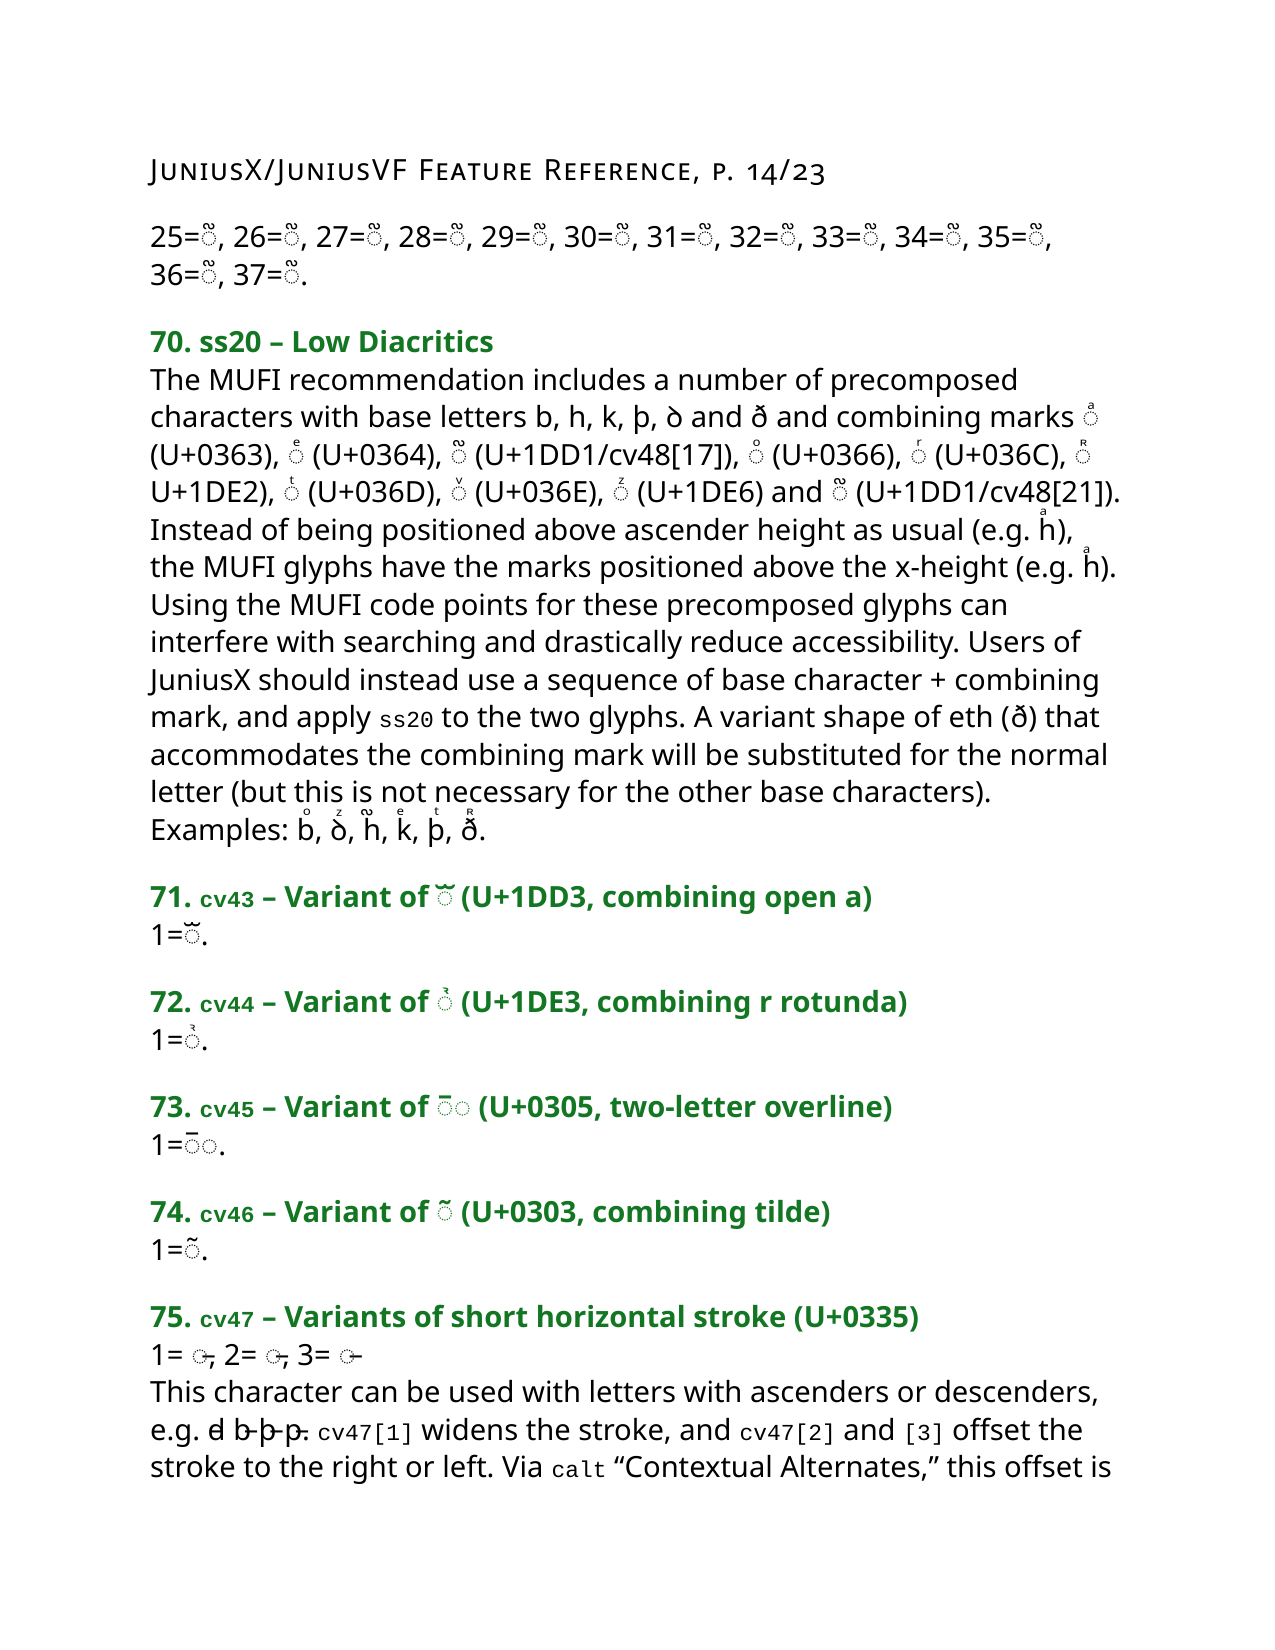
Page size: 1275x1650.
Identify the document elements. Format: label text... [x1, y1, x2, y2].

text 1=◌̅◌. [150, 1125, 1125, 1162]
text 1=◌ᷣ. [150, 1020, 1125, 1057]
subtitle 70. ss20 – Low Diacritics [150, 322, 1125, 360]
subtitle 73. cv45 – Variant of ◌̅◌ (U+0305, two-letter overline) [150, 1087, 1125, 1125]
text The MUFI recommendation includes a number of precomposed characters with base letters b, h, k, þ, ꝺ and ð and combining marks ◌ͣ (U+0363), ◌ͤ (U+0364), ◌᷑ (U+1DD1/cv48[17]), ◌ͦ (U+0366), ◌ͬ (U+036C), ◌ᷢ U+1DE2), ◌ͭ (U+036D), ◌ͮ (U+036E), ◌ᷦ (U+1DE6) and ◌᷑ (U+1DD1/cv48[21]). Instead of being positioned above ascender height as usual (e.g. hͣ), the MUFI glyphs have the marks positioned above the x-height (e.g. hͣ). Using the MUFI code points for these precomposed glyphs can interfere with searching and drastically reduce accessibility. Users of JuniusX should instead use a sequence of base character + combining mark, and apply ss20 to the two glyphs. A variant shape of eth (ð) that accommodates the combining mark will be substituted for the normal letter (but this is not necessary for the other base characters). Examples: bͦ, ꝺᷦ, h᷑, kͤ, þͭ, ðᷢ. [150, 360, 1125, 847]
subtitle 75. cv47 – Variants of short horizontal stroke (U+0335) [150, 1297, 1125, 1335]
text 1= ◌̵, 2= ◌̵, 3= ◌̵ [150, 1335, 1125, 1372]
text 1=◌̃. [150, 1230, 1125, 1267]
text This character can be used with letters with ascenders or descenders, e.g. d̵ b̵ þ̵ p̵. cv47[1] widens the stroke, and cv47[2] and [3] offset the stroke to the right or left. Via calt “Contextual Alternates,” this offset is [150, 1372, 1125, 1485]
subtitle 72. cv44 – Variant of ◌ᷣ (U+1DE3, combining r rotunda) [150, 982, 1125, 1020]
subtitle 71. cv43 – Variant of ◌ᷓ (U+1DD3, combining open a) [150, 877, 1125, 915]
text 1=◌ᷓ. [150, 915, 1125, 952]
text 25=◌᷑, 26=◌᷑, 27=◌᷑, 28=◌᷑, 29=◌᷑, 30=◌᷑, 31=◌᷑, 32=◌᷑, 33=◌᷑, 34=◌᷑, 35=◌᷑, 36=◌᷑, 37=◌᷑. [150, 217, 1125, 292]
subtitle 74. cv46 – Variant of ◌̃ (U+0303, combining tilde) [150, 1192, 1125, 1230]
